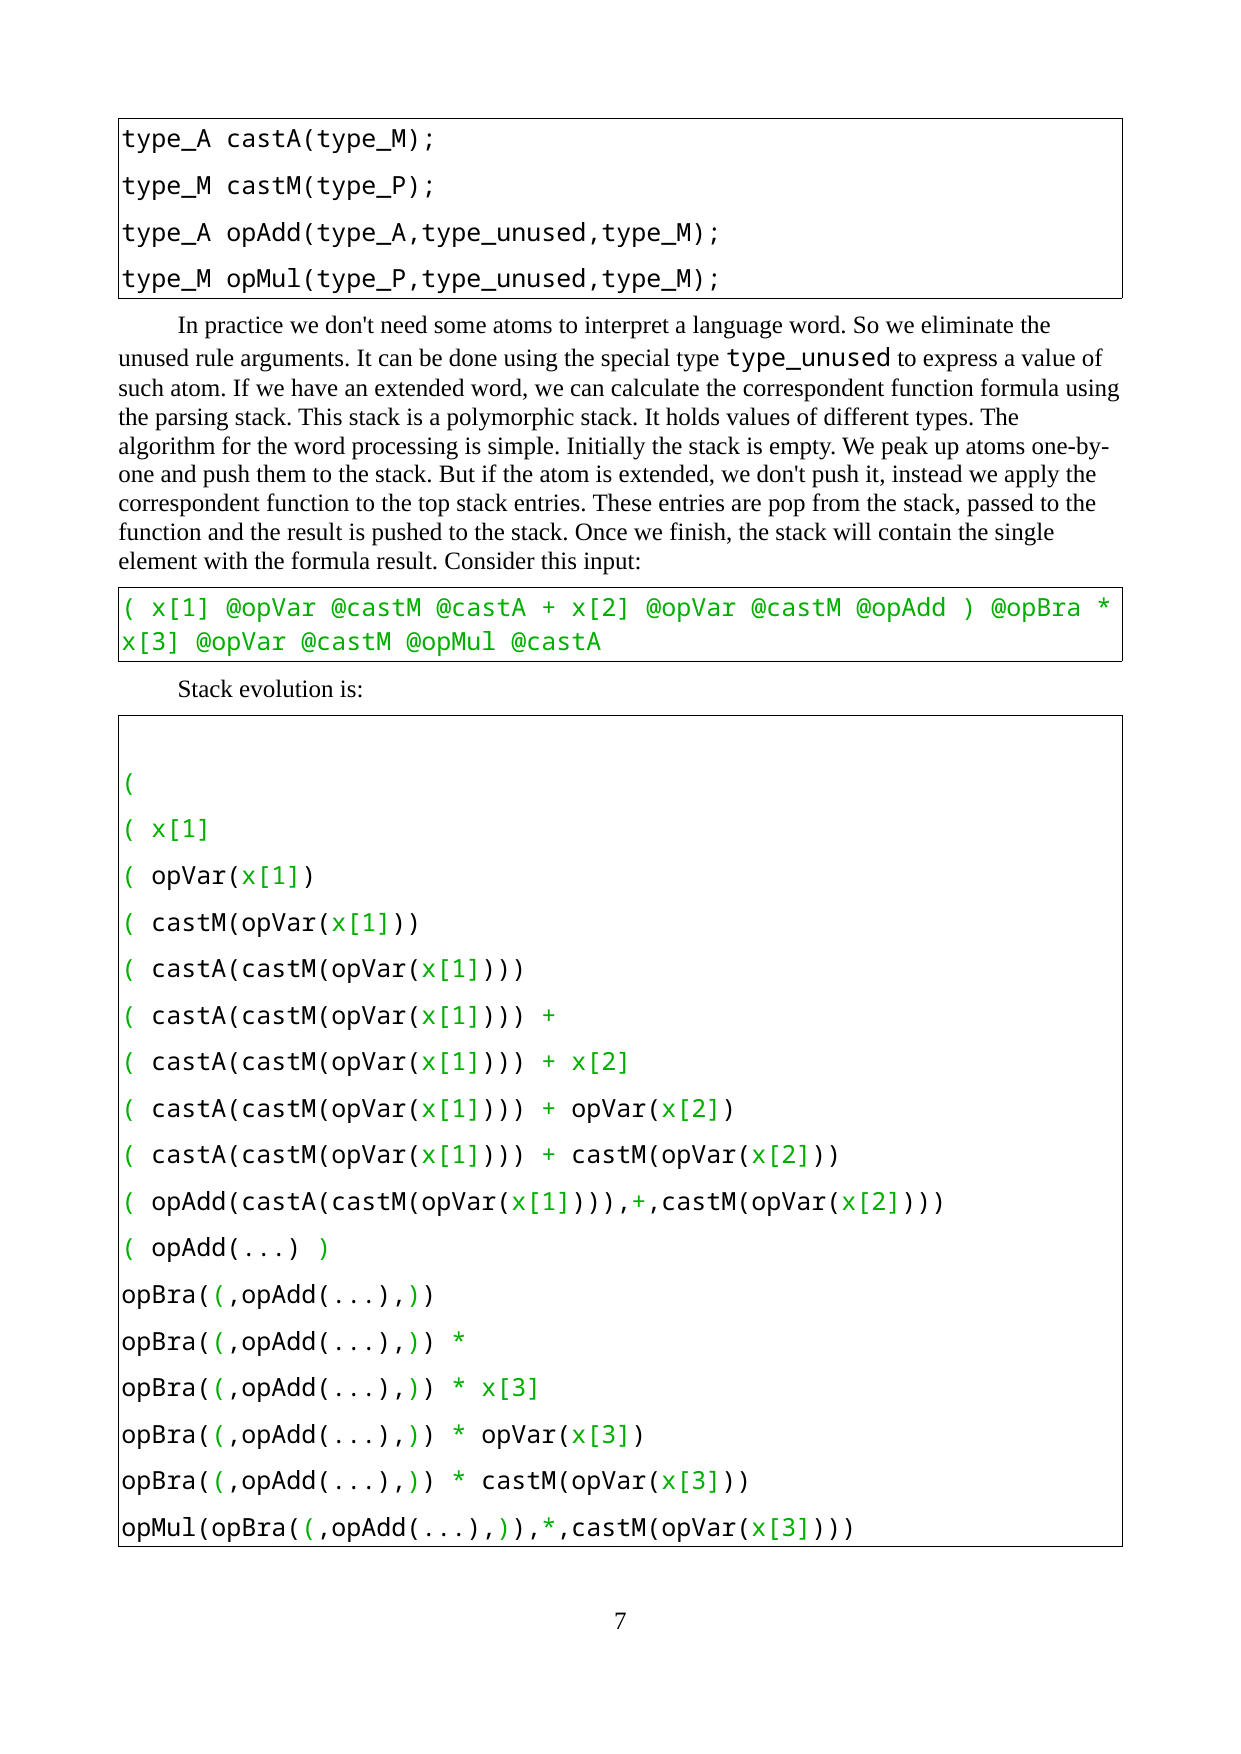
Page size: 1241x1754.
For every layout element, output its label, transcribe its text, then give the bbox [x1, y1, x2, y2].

text Stack evolution is: [118, 674, 1122, 702]
text ( castA(castM(opVar(x[1]))) + x[2] [119, 1041, 1122, 1078]
text opBra((,opAdd(...),)) * [119, 1320, 1122, 1357]
text opMul(opBra((,opAdd(...),)),*,castM(opVar(x[3]))) [119, 1506, 1122, 1546]
text ( x[1] [119, 808, 1122, 845]
text ( castM(opVar(x[1])) [119, 901, 1122, 938]
text In practice we don't need some atoms to interpret a language word. So we eliminate the unused rule arguments. It can be done using the special type type_unused to express a value of such atom. If we have an extended word, we can calculate the correspondent function formula using the parsing stack. This stack is a polymorphic stack. It holds values of different types. The algorithm for the word processing is simple. Initially the stack is empty. We peak up atoms one-by-one and push them to the stack. But if the atom is extended, we don't push it, instead we apply the correspondent function to the top stack entries. These entries are pop from the stack, passed to the function and the result is pushed to the stack. Once we finish, the stack will contain the single element with the formula result. Consider this input: [118, 310, 1122, 574]
text ( castA(castM(opVar(x[1]))) + castM(opVar(x[2])) [119, 1134, 1122, 1171]
text ( castA(castM(opVar(x[1]))) + [119, 994, 1122, 1031]
text opBra((,opAdd(...),)) * x[3] [119, 1367, 1122, 1404]
text type_M opMul(type_P,type_unused,type_M); [119, 258, 1122, 298]
text ( [119, 761, 1122, 798]
text ( opAdd(...) ) [119, 1227, 1122, 1264]
text type_A opAdd(type_A,type_unused,type_M); [119, 211, 1122, 248]
text opBra((,opAdd(...),)) [119, 1274, 1122, 1311]
text ( x[1] @opVar @castM @castA + x[2] @opVar @castM @opAdd ) @opBra * x[3] @opVar @castM @opMul @castA [119, 588, 1122, 661]
text ( castA(castM(opVar(x[1]))) [119, 948, 1122, 985]
text ( opVar(x[1]) [119, 854, 1122, 892]
text opBra((,opAdd(...),)) * castM(opVar(x[3])) [119, 1460, 1122, 1497]
text ( castA(castM(opVar(x[1]))) + opVar(x[2]) [119, 1087, 1122, 1124]
text opBra((,opAdd(...),)) * opVar(x[3]) [119, 1413, 1122, 1450]
text type_M castM(type_P); [119, 165, 1122, 202]
text type_A castA(type_M); [119, 119, 1122, 155]
text ( opAdd(castA(castM(opVar(x[1]))),+,castM(opVar(x[2]))) [119, 1181, 1122, 1218]
